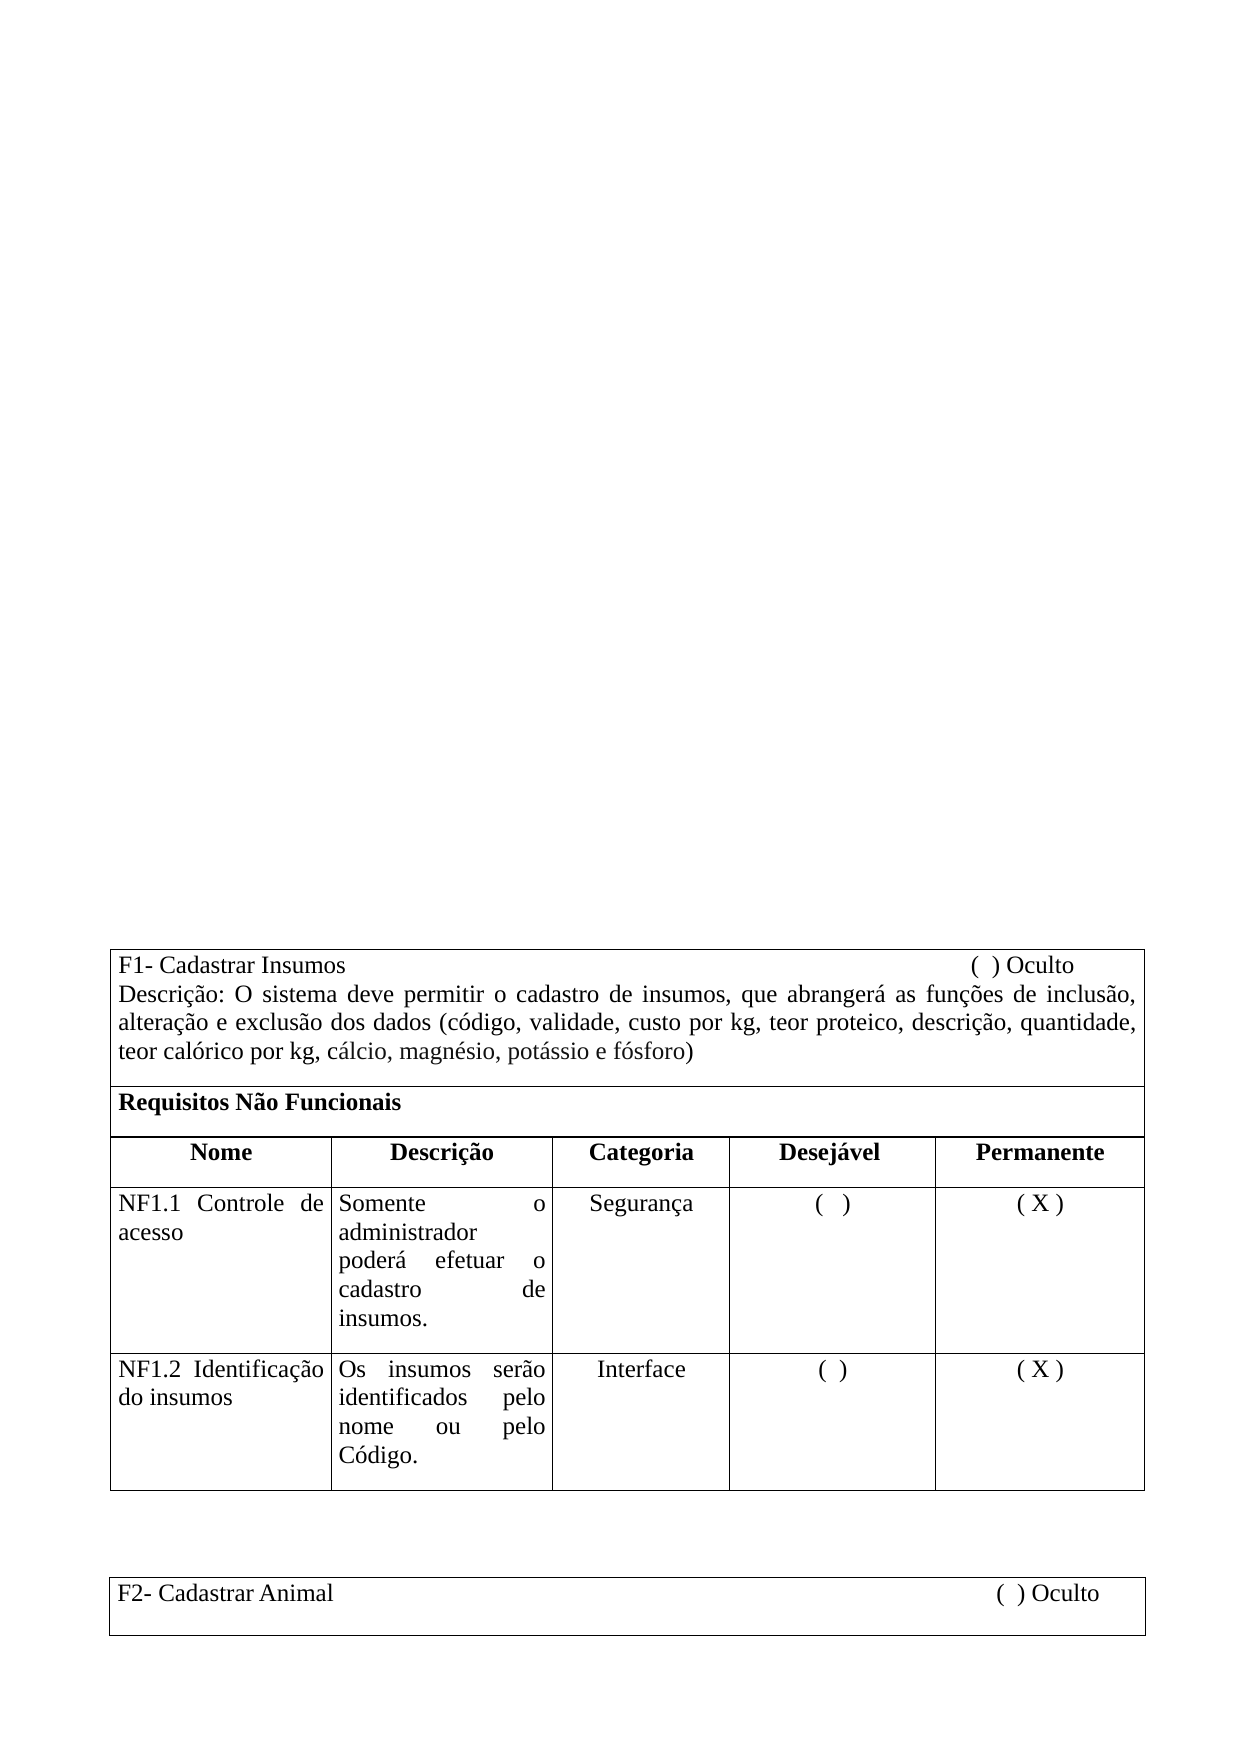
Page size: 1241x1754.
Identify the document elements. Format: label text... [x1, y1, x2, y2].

table_cell Nome [111, 1138, 331, 1187]
table_cell Permanente [936, 1138, 1144, 1187]
table_cell ( X ) [936, 1354, 1144, 1489]
table_cell ( ) [730, 1354, 935, 1489]
table_cell Desejável [730, 1138, 935, 1187]
table_cell ( X ) [936, 1188, 1144, 1353]
table_header F2- Cadastrar Animal ( ) Oculto [110, 1578, 1145, 1635]
table_cell Requisitos Não Funcionais [111, 1087, 1144, 1136]
table_header F1- Cadastrar Insumos ( ) Oculto Descrição: O sistema deve permitir o cadastro de insumos, que abrangerá as funções de inclusão, alteração e exclusão dos dados (código, validade, custo por kg, teor proteico, descrição, quantidade, teor calórico por kg, cálcio, magnésio, potássio e fósforo) [111, 950, 1144, 1086]
table_cell Interface [553, 1354, 729, 1489]
table_cell Categoria [553, 1138, 729, 1187]
table_cell ( ) [730, 1188, 935, 1353]
table_cell NF1.1 Controle de acesso [111, 1188, 331, 1353]
table_cell Somente o administrador poderá efetuar o cadastro de insumos. [332, 1188, 552, 1353]
table_cell Segurança [553, 1188, 729, 1353]
table_cell NF1.2 Identificação do insumos [111, 1354, 331, 1489]
table_cell Os insumos serão identificados pelo nome ou pelo Código. [332, 1354, 552, 1489]
table_cell Descrição [332, 1138, 552, 1187]
